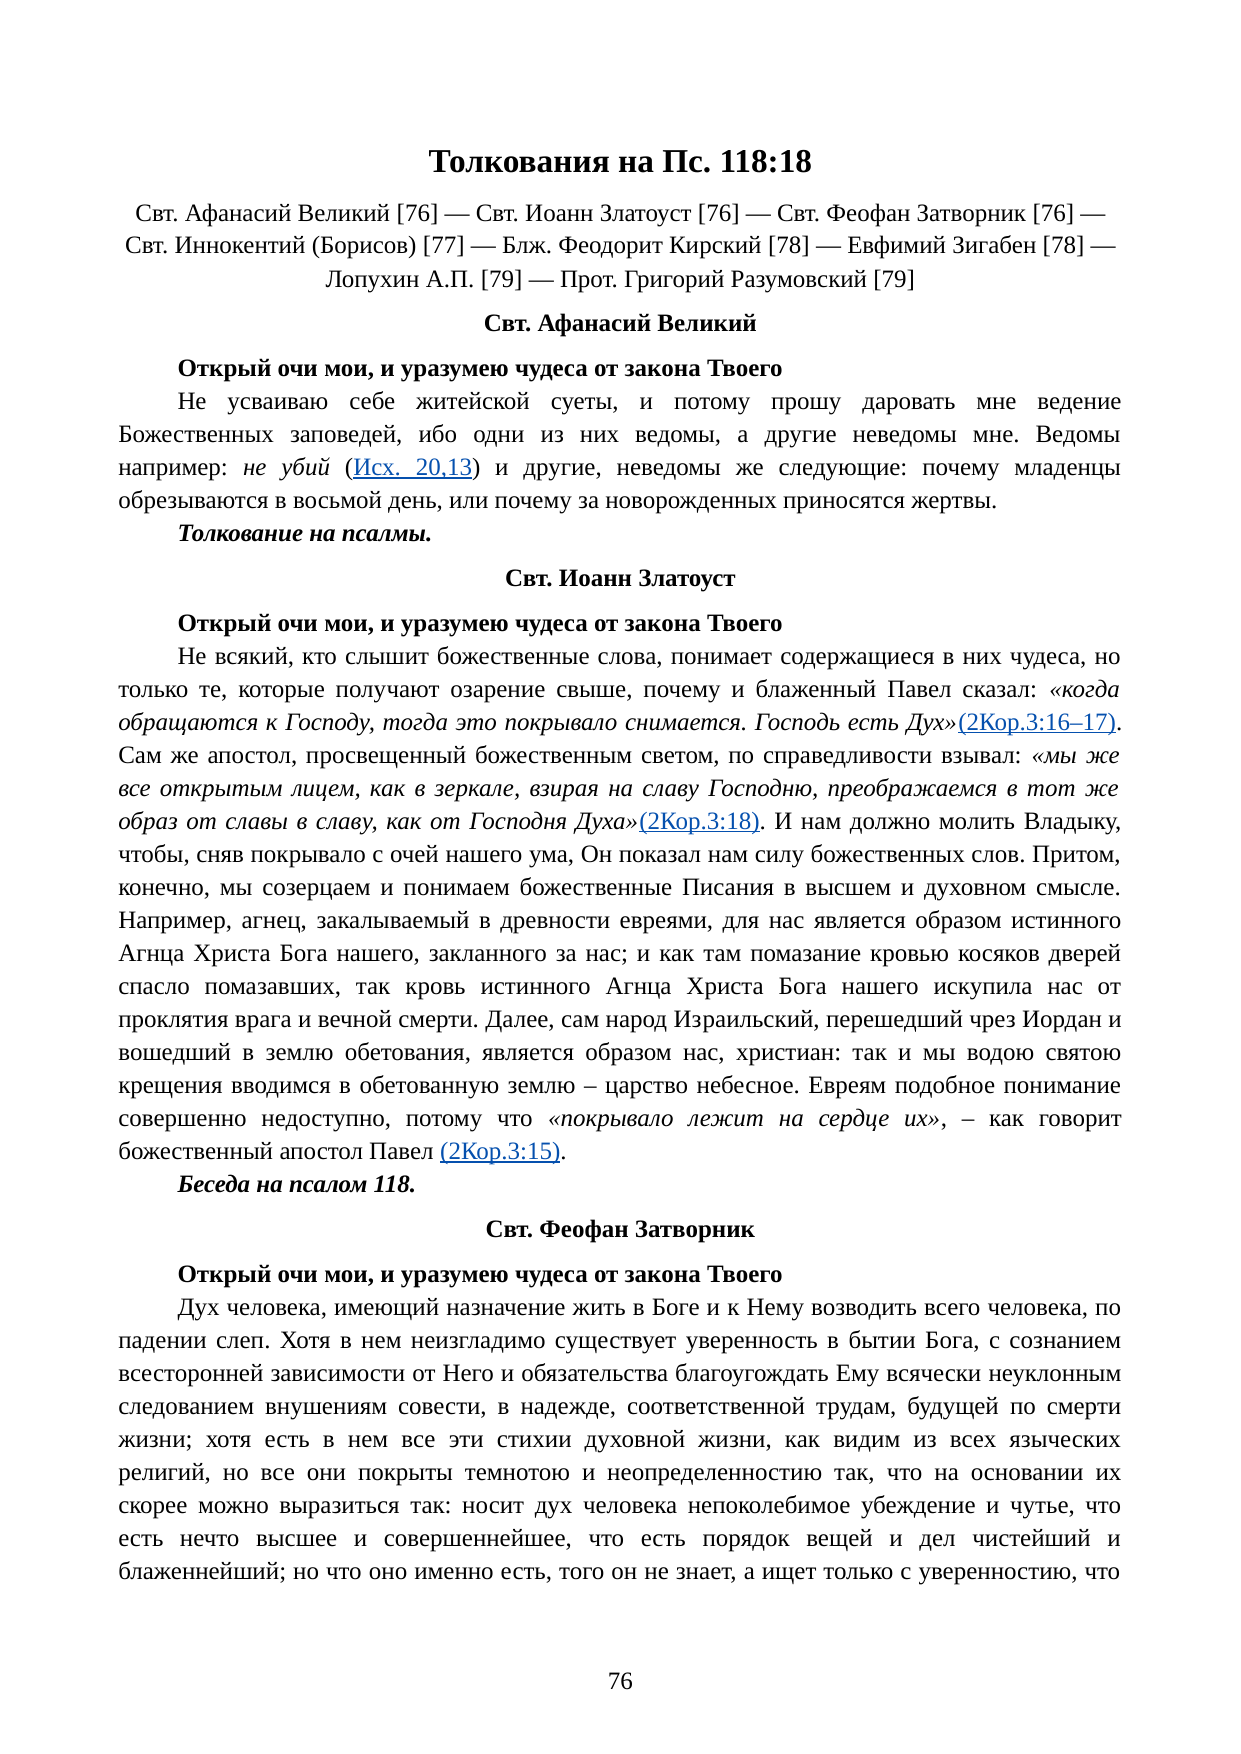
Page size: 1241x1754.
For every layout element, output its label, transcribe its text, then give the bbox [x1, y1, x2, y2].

text Открый очи мои, и уразумею чудеса от закона Твоего [118, 353, 1122, 382]
text Открый очи мои, и уразумею чудеса от закона Твоего [118, 1259, 1122, 1288]
text Открый очи мои, и уразумею чудеса от закона Твоего [118, 608, 1122, 637]
subtitle Свт. Иоанн Златоуст [118, 563, 1122, 592]
subtitle Толкования на Пс. 118:18 [118, 142, 1122, 180]
text Толкование на псалмы. [118, 518, 1122, 547]
text Свт. Афанасий Великий [76] — Свт. Иоанн Златоуст [76] — Свт. Феофан Затворник [76] — Свт. Иннокентий (Борисов) [77] — Блж. Феодорит Кирский [78] — Евфимий Зигабен [78] — Лопухин А.П. [79] — Прот. Григорий Разумовский [79] [118, 198, 1122, 292]
subtitle Свт. Афанасий Великий [118, 308, 1122, 337]
text Беседа на псалом 118. [118, 1169, 1122, 1198]
text Не усваиваю себе житейской суеты, и потому прошу даровать мне ведение Божественных заповедей, ибо одни из них ведомы, а другие неведомы мне. Ведомы например: не yбий (Исх. 20,13) и другие, неведомы же следующие: почему младенцы обрезываются в восьмой день, или почему за новорожденных приносятся жертвы. [118, 386, 1122, 514]
subtitle Свт. Феофан Затворник [118, 1214, 1122, 1243]
text Дух человека, имеющий назначение жить в Боге и к Нему возводить всего человека, по падении слеп. Хотя в нем неизгладимо существует уверенность в бытии Бога, с сознанием всесторонней зависимости от Него и обязательства благоугождать Ему всячески неуклонным следованием внушениям совести, в надежде, соответственной трудам, будущей по смерти жизни; хотя есть в нем все эти стихии духовной жизни, как видим из всех языческих религий, но все они покрыты темнотою и неопределенностию так, что на основании их скорее можно выразиться так: носит дух человека непоколебимое убеждение и чутье, что есть нечто высшее и совершеннейшее, что есть порядок вещей и дел чистейший и блаженнейший; но что оно именно есть, того он не знает, а ищет только с уверенностию, что [118, 1292, 1122, 1585]
text Не всякий, кто слышит божественные слова, понимает содержащиеся в них чудеса, но только те, которые полу­чают озарение свыше, почему и блаженный Павел сказал: «когда обращаются к Господу, тогда это покрывало снимается. Господь есть Дух»(2Кор.3:16–17). Сам же апостол, просвещенный божественным светом, по справедливости взывал: «мы же все открытым лицем, как в зеркале, взирая на славу Господню, преображаемся в тот же образ от славы в славу, как от Господня Духа»(2Кор.3:18). И нам должно молить Владыку, чтобы, сняв покрывало с очей нашего ума, Он показал нам силу божественных слов. Притом, конечно, мы созерцаем и понимаем божественные Писания в высшем и духовном смысле. Например, агнец, закалываемый в древности евреями, для нас является образом истинного Агнца Христа Бога нашего, закланного за нас; и как там помазание кровью косяков дверей спасло пома­завших, так кровь истинного Агнца Христа Бога нашего искупила нас от проклятия врага и вечной смерти. Далее, сам народ Из­раильский, перешедший чрез Иордан и вошедший в землю обетования, является образом нас, христиан: так и мы водою святою крещения вводимся в обетованную землю – царство небесное. Евреям подобное понимание совершенно недоступно, потому что «покрывало лежит на сердце их», – как говорит божественный апостол Павел (2Кор.3:15). [118, 641, 1122, 1165]
